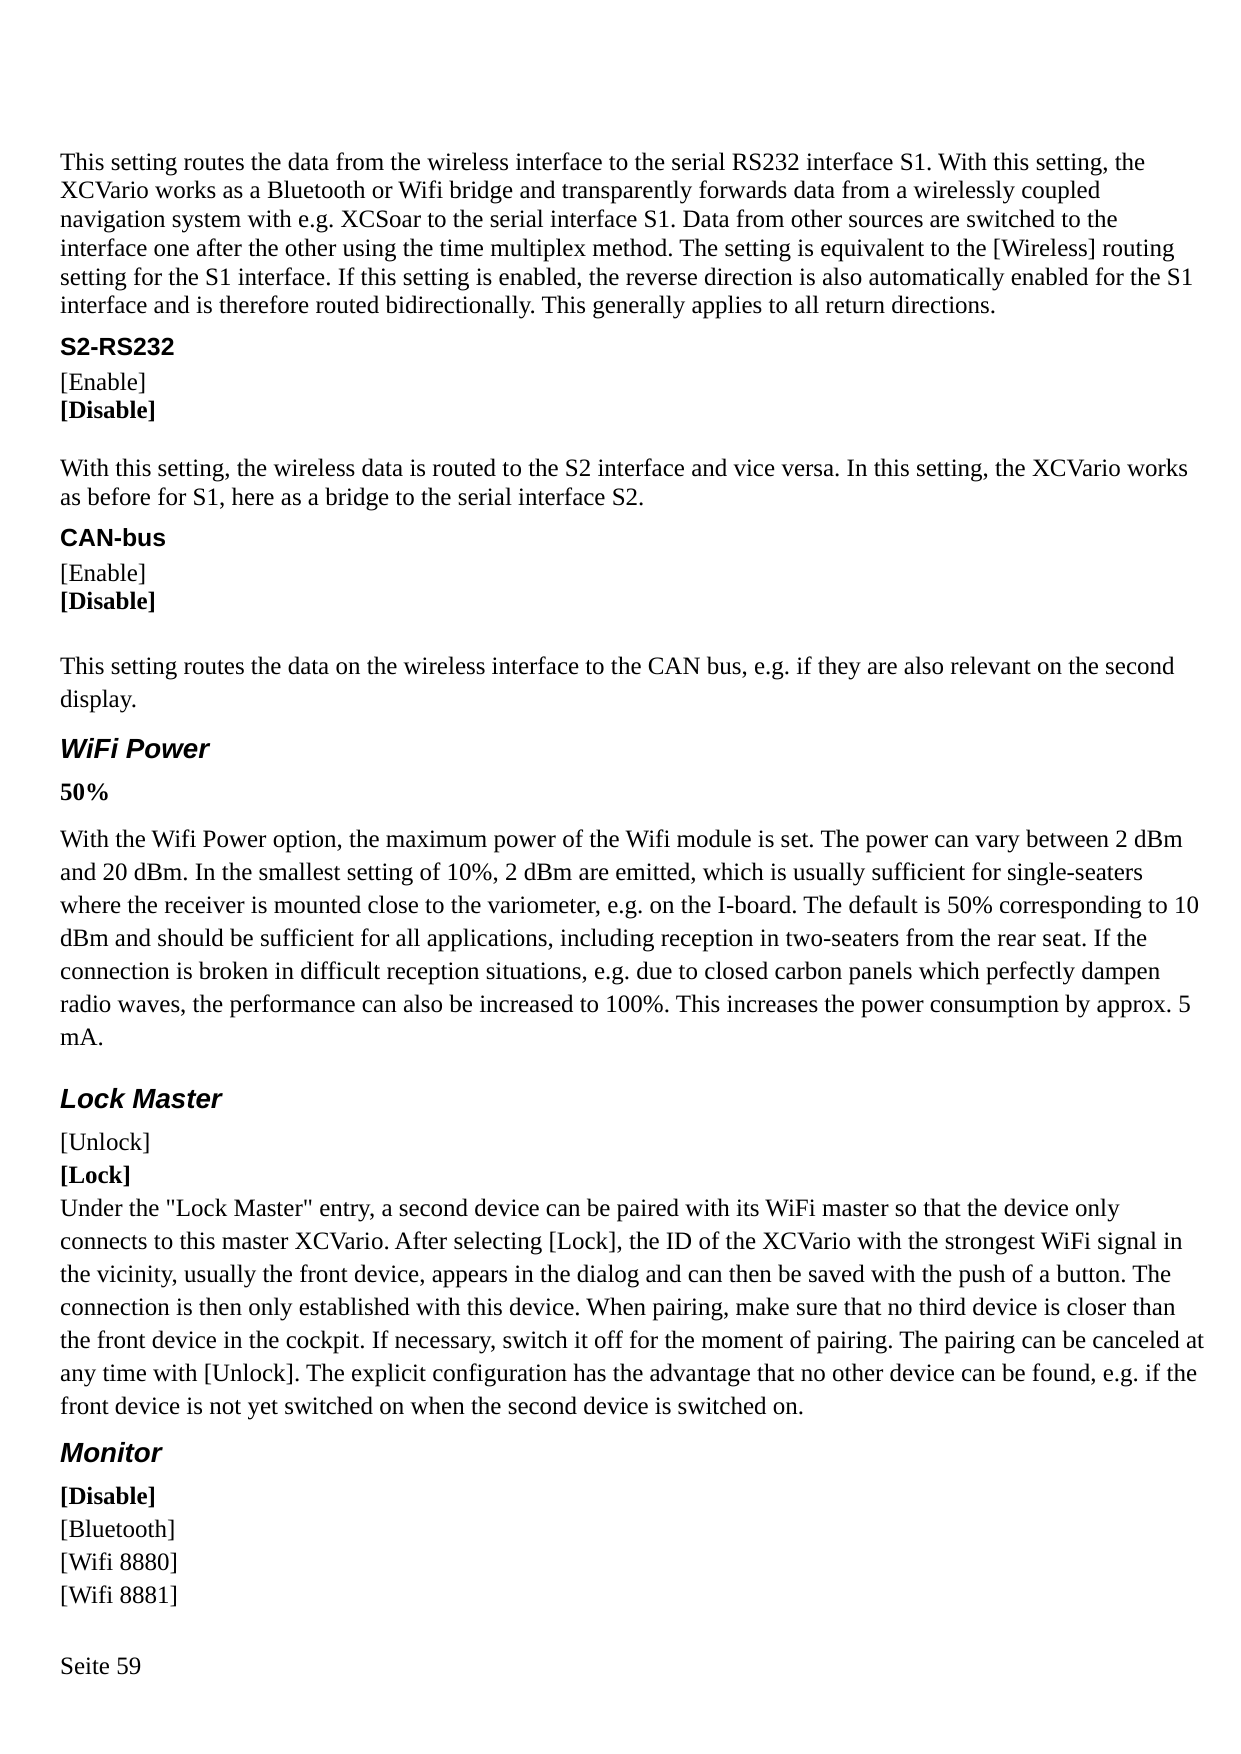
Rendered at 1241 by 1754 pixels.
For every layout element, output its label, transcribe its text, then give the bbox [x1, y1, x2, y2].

text This setting routes the data on the wireless interface to the CAN bus, e.g. if they are also relevant on the second display. [60, 651, 1207, 713]
text [Unlock] [60, 1127, 1207, 1156]
text 50% [60, 777, 1207, 805]
subtitle Lock Master [60, 1082, 1207, 1114]
text [Disable] [60, 395, 1207, 424]
text [Lock] [60, 1160, 1207, 1188]
text Under the "Lock Master" entry, a second device can be paired with its WiFi master so that the device only connects to this master XCVario. After selecting [Lock], the ID of the XCVario with the strongest WiFi signal in the vicinity, usually the front device, appears in the dialog and can then be saved with the push of a button. The connection is then only established with this device. When pairing, make sure that no third device is closer than the front device in the cockpit. If necessary, switch it off for the moment of pairing. The pairing can be canceled at any time with [Unlock]. The explicit configuration has the advantage that no other device can be found, e.g. if the front device is not yet switched on when the second device is switched on. [60, 1193, 1207, 1420]
text [Disable] [60, 586, 1207, 615]
text With this setting, the wireless data is routed to the S2 interface and vice versa. In this setting, the XCVario works as before for S1, here as a bridge to the serial interface S2. [60, 453, 1207, 510]
text This setting routes the data from the wireless interface to the serial RS232 interface S1. With this setting, the XCVario works as a Bluetooth or Wifi bridge and transparently forwards data from a wirelessly coupled navigation system with e.g. XCSoar to the serial interface S1. Data from other sources are switched to the interface one after the other using the time multiplex method. The setting is equivalent to the [Wireless] routing setting for the S1 interface. If this setting is enabled, the reverse direction is also automatically enabled for the S1 interface and is therefore routed bidirectionally. This generally applies to all return directions. [60, 147, 1207, 319]
text [Enable] [60, 558, 1207, 586]
subtitle Monitor [60, 1436, 1207, 1468]
text [Disable] [60, 1481, 1207, 1509]
subtitle WiFi Power [60, 732, 1207, 764]
text [Enable] [60, 367, 1207, 395]
text [Wifi 8881] [60, 1580, 1207, 1609]
text With the Wifi Power option, the maximum power of the Wifi module is set. The power can vary between 2 dBm and 20 dBm. In the smallest setting of 10%, 2 dBm are emitted, which is usually sufficient for single-seaters where the receiver is mounted close to the variometer, e.g. on the I-board. The default is 50% corresponding to 10 dBm and should be sufficient for all applications, including reception in two-seaters from the rear seat. If the connection is broken in difficult reception situations, e.g. due to closed carbon panels which perfectly dampen radio waves, the performance can also be increased to 100%. This increases the power consumption by approx. 5 mA. [60, 824, 1207, 1051]
subtitle S2-RS232 [60, 332, 1207, 360]
text [Wifi 8880] [60, 1547, 1207, 1576]
text [Bluetooth] [60, 1514, 1207, 1543]
subtitle CAN-bus [60, 523, 1207, 551]
